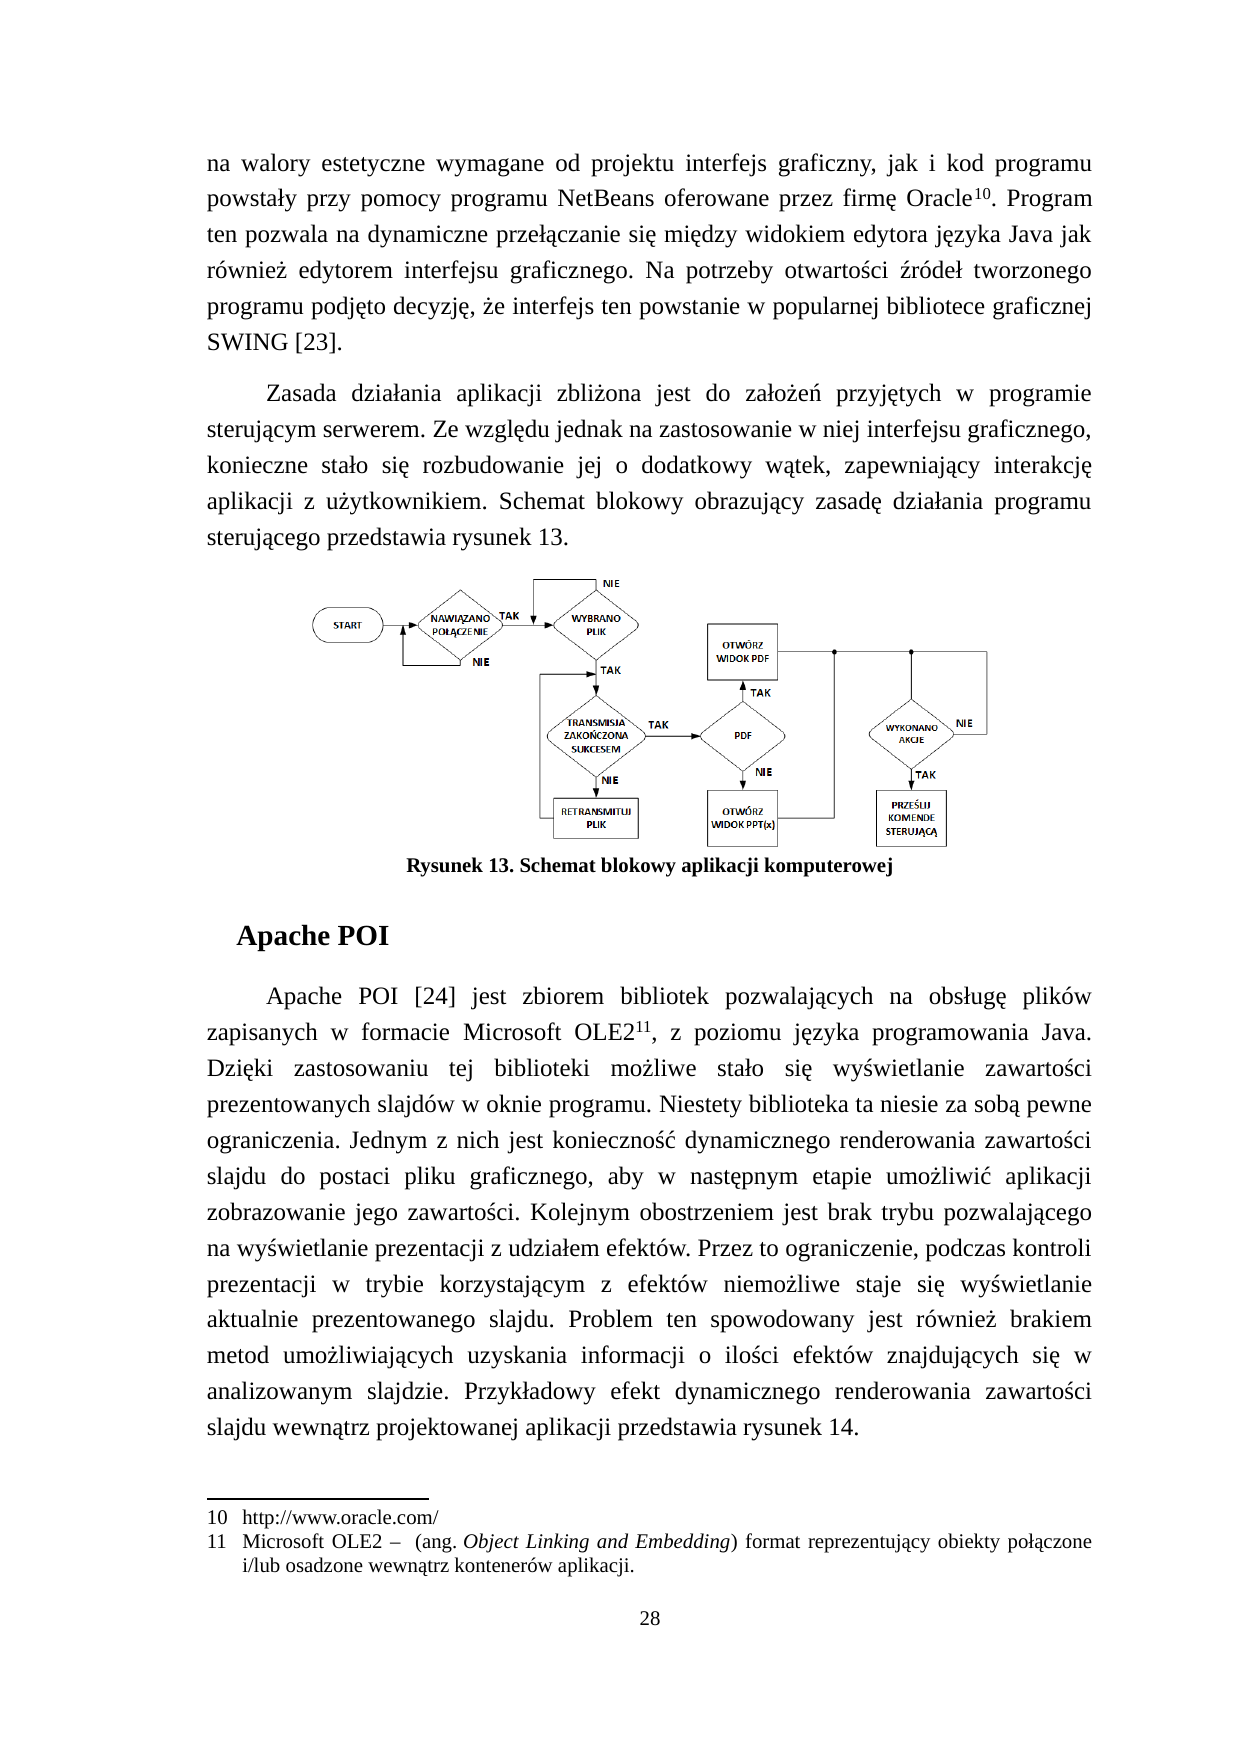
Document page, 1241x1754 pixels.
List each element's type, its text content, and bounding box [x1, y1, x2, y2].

text na walory estetyczne wymagane od projektu interfejs graficzny, jak i kod programu powstały przy pomocy programu NetBeans oferowane przez firmę Oracle. Program ten pozwala na dynamiczne przełączanie się między widokiem edytora języka Java jak również edytorem interfejsu graficznego. Na potrzeby otwartości źródeł tworzonego programu podjęto decyzję, że interfejs ten powstanie w popularnej bibliotece graficznej SWING [23]. [207, 148, 1093, 356]
picture [310, 572, 989, 847]
text Microsoft OLE2 – (ang. Object Linking and Embedding) format reprezentujący obiekty połączone i/lub osadzone wewnątrz kontenerów aplikacji. [207, 1529, 1093, 1577]
text http://www.oracle.com/ [207, 1504, 1093, 1529]
text Apache POI [24] jest zbiorem bibliotek pozwalających na obsługę plików zapisanych w formacie Microsoft OLE2, z poziomu języka programowania Java. Dzięki zastosowaniu tej biblioteki możliwe stało się wyświetlanie zawartości prezentowanych slajdów w oknie programu. Niestety biblioteka ta niesie za sobą pewne ograniczenia. Jednym z nich jest konieczność dynamicznego renderowania zawartości slajdu do postaci pliku graficznego, aby w następnym etapie umożliwić aplikacji zobrazowanie jego zawartości. Kolejnym obostrzeniem jest brak trybu pozwalającego na wyświetlanie prezentacji z udziałem efektów. Przez to ograniczenie, podczas kontroli prezentacji w trybie korzystającym z efektów niemożliwe staje się wyświetlanie aktualnie prezentowanego slajdu. Problem ten spowodowany jest również brakiem metod umożliwiających uzyskania informacji o ilości efektów znajdujących się w analizowanym slajdzie. Przykładowy efekt dynamicznego renderowania zawartości slajdu wewnątrz projektowanej aplikacji przedstawia rysunek 14. [207, 981, 1093, 1441]
text Zasada działania aplikacji zbliżona jest do założeń przyjętych w programie sterującym serwerem. Ze względu jednak na zastosowanie w niej interfejsu graficznego, konieczne stało się rozbudowanie jej o dodatkowy wątek, zapewniający interakcję aplikacji z użytkownikiem. Schemat blokowy obrazujący zasadę działania programu sterującego przedstawia rysunek 13. [207, 378, 1093, 551]
subtitle Apache POI [207, 918, 1093, 952]
text Rysunek 13. Schemat blokowy aplikacji komputerowej [207, 847, 1093, 877]
